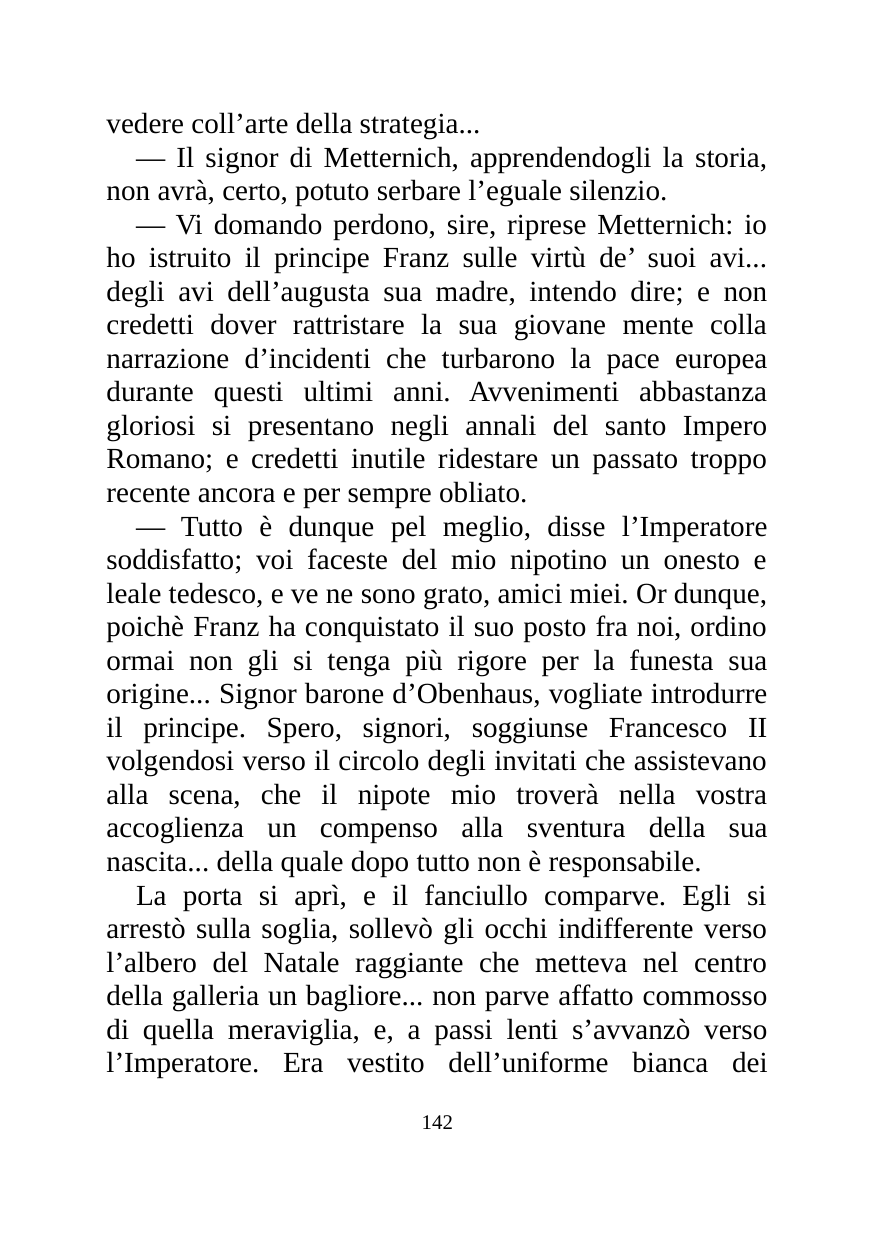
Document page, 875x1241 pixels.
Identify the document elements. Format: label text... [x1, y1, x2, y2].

text vedere coll’arte della strategia... [106, 106, 768, 140]
text — Vi domando perdono, sire, riprese Metternich: io ho istruito il principe Franz sulle virtù de’ suoi avi... degli avi dell’augusta sua madre, intendo dire; e non credetti dover rattristare la sua giovane mente colla narrazione d’incidenti che turbarono la pace europea durante questi ultimi anni. Avvenimenti abbastanza gloriosi si presentano negli annali del santo Impero Romano; e credetti inutile ridestare un passato troppo recente ancora e per sempre obliato. [106, 207, 768, 509]
text — Tutto è dunque pel meglio, disse l’Imperatore soddisfatto; voi faceste del mio nipotino un onesto e leale tedesco, e ve ne sono grato, amici miei. Or dunque, poichè Franz ha conquistato il suo posto fra noi, ordino ormai non gli si tenga più rigore per la funesta sua origine... Signor barone d’Obenhaus, vogliate introdurre il principe. Spero, signori, soggiunse Francesco II volgendosi verso il circolo degli invitati che assistevano alla scena, che il nipote mio troverà nella vostra accoglienza un compenso alla sventura della sua nascita... della quale dopo tutto non è responsabile. [106, 509, 768, 878]
text La porta si aprì, e il fanciullo comparve. Egli si arrestò sulla soglia, sollevò gli occhi indifferente verso l’albero del Natale raggiante che metteva nel centro della galleria un bagliore... non parve affatto commosso di quella meraviglia, e, a passi lenti s’avvanzò verso l’Imperatore. Era vestito dell’uniforme bianca dei [106, 878, 768, 1079]
text — Il signor di Metternich, apprendendogli la storia, non avrà, certo, potuto serbare l’eguale silenzio. [106, 140, 768, 207]
